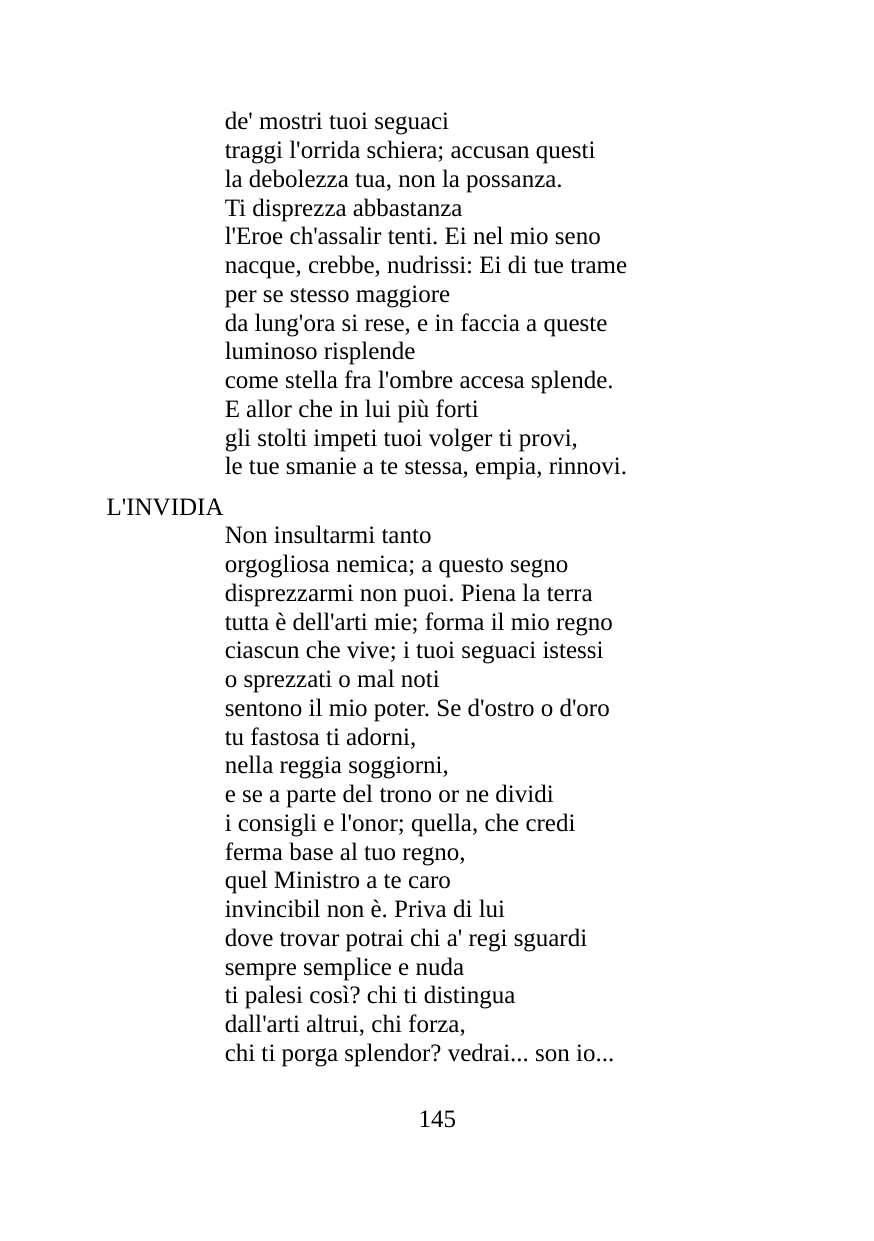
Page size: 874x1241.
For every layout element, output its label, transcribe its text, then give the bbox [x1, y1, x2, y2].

text sempre semplice e nuda [224, 952, 768, 981]
text l'Eroe ch'assalir tenti. Ei nel mio seno [224, 221, 768, 250]
text E allor che in lui più forti [224, 394, 768, 423]
text ti palesi così? chi ti distingua [224, 981, 768, 1009]
text la debolezza tua, non la possanza. [224, 164, 768, 193]
text dove trovar potrai chi a' regi sguardi [224, 923, 768, 952]
text ciascun che vive; i tuoi seguaci istessi [224, 636, 768, 664]
text sentono il mio poter. Se d'ostro o d'oro [224, 693, 768, 722]
text da lung'ora si rese, e in faccia a queste [224, 308, 768, 336]
text le tue smanie a te stessa, empia, rinnovi. [224, 451, 768, 480]
text L'INVIDIA [106, 492, 768, 521]
text dall'arti altrui, chi forza, [224, 1009, 768, 1038]
text e se a parte del trono or ne dividi [224, 779, 768, 808]
text Ti disprezza abbastanza [224, 193, 768, 221]
text Non insultarmi tanto [224, 521, 768, 549]
text nella reggia soggiorni, [224, 751, 768, 779]
text orgogliosa nemica; a questo segno [224, 549, 768, 578]
text disprezzarmi non puoi. Piena la terra [224, 578, 768, 607]
text nacque, crebbe, nudrissi: Ei di tue trame [224, 250, 768, 279]
text luminoso risplende [224, 336, 768, 365]
text de' mostri tuoi seguaci [224, 106, 768, 135]
text come stella fra l'ombre accesa splende. [224, 365, 768, 394]
text invincibil non è. Priva di lui [224, 894, 768, 923]
text o sprezzati o mal noti [224, 664, 768, 693]
text per se stesso maggiore [224, 279, 768, 308]
text chi ti porga splendor? vedrai... son io... [224, 1038, 768, 1067]
text tu fastosa ti adorni, [224, 722, 768, 751]
text quel Ministro a te caro [224, 866, 768, 894]
text tutta è dell'arti mie; forma il mio regno [224, 607, 768, 636]
text gli stolti impeti tuoi volger ti provi, [224, 423, 768, 451]
text ferma base al tuo regno, [224, 837, 768, 866]
text i consigli e l'onor; quella, che credi [224, 808, 768, 837]
text traggi l'orrida schiera; accusan questi [224, 135, 768, 164]
